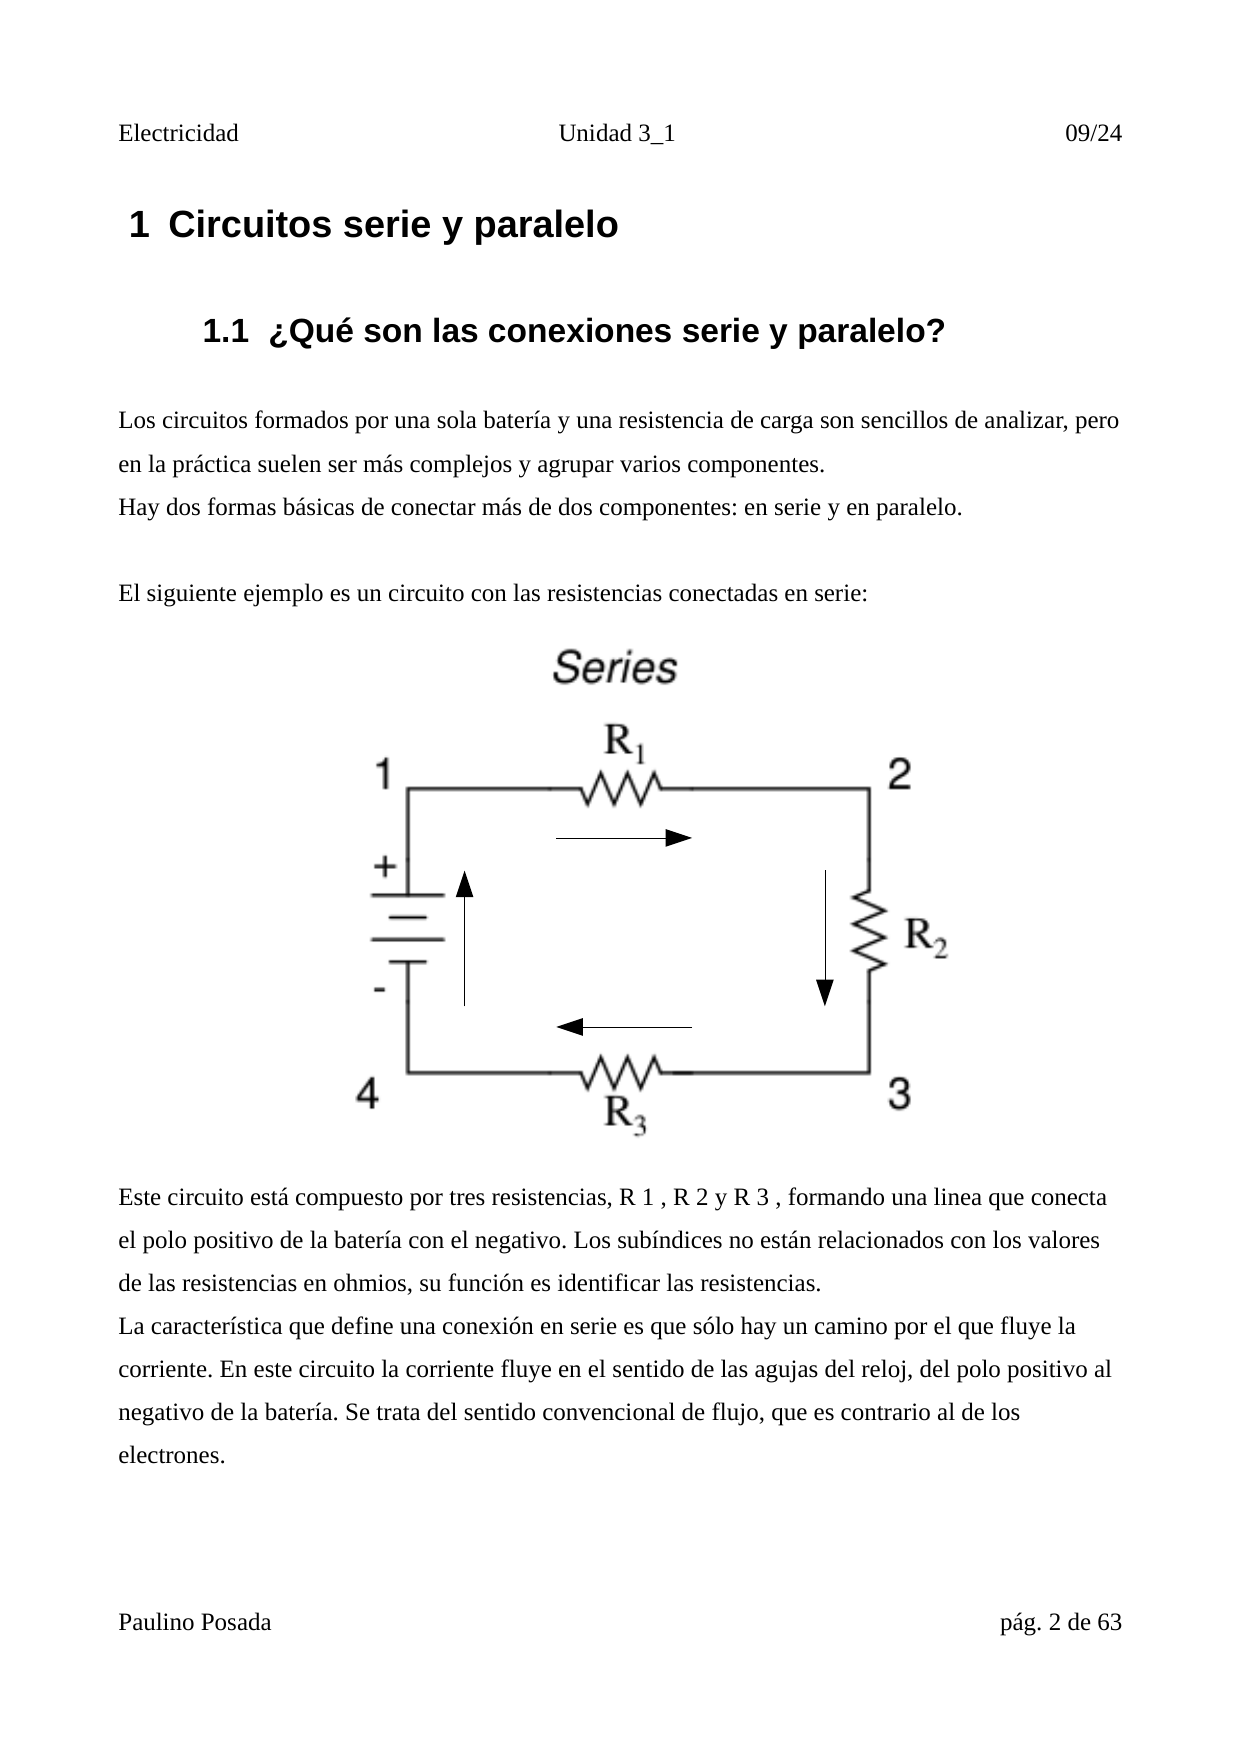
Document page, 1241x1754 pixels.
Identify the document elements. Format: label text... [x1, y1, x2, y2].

text Los circuitos formados por una sola batería y una resistencia de carga son sencillos de analizar, pero en la práctica suelen ser más complejos y agrupar varios componentes. [118, 406, 1122, 477]
text La característica que define una conexión en serie es que sólo hay un camino por el que fluye la corriente. En este circuito la corriente fluye en el sentido de las agujas del reloj, del polo positivo al negativo de la batería. Se trata del sentido convencional de flujo, que es contrario al de los electrones. [118, 1311, 1122, 1469]
subtitle ¿Qué son las conexiones serie y paralelo? [193, 311, 1122, 350]
text El siguiente ejemplo es un circuito con las resistencias conectadas en serie: [118, 578, 1122, 607]
text Hay dos formas básicas de conectar más de dos componentes: en serie y en paralelo. [118, 492, 1122, 521]
text Este circuito está compuesto por tres resistencias, R 1 , R 2 y R 3 , formando una linea que conecta el polo positivo de la batería con el negativo. Los subíndices no están relacionados con los valores de las resistencias en ohmios, su función es identificar las resistencias. [118, 1182, 1122, 1297]
subtitle Circuitos serie y paralelo [118, 201, 1122, 245]
picture [354, 635, 959, 1153]
